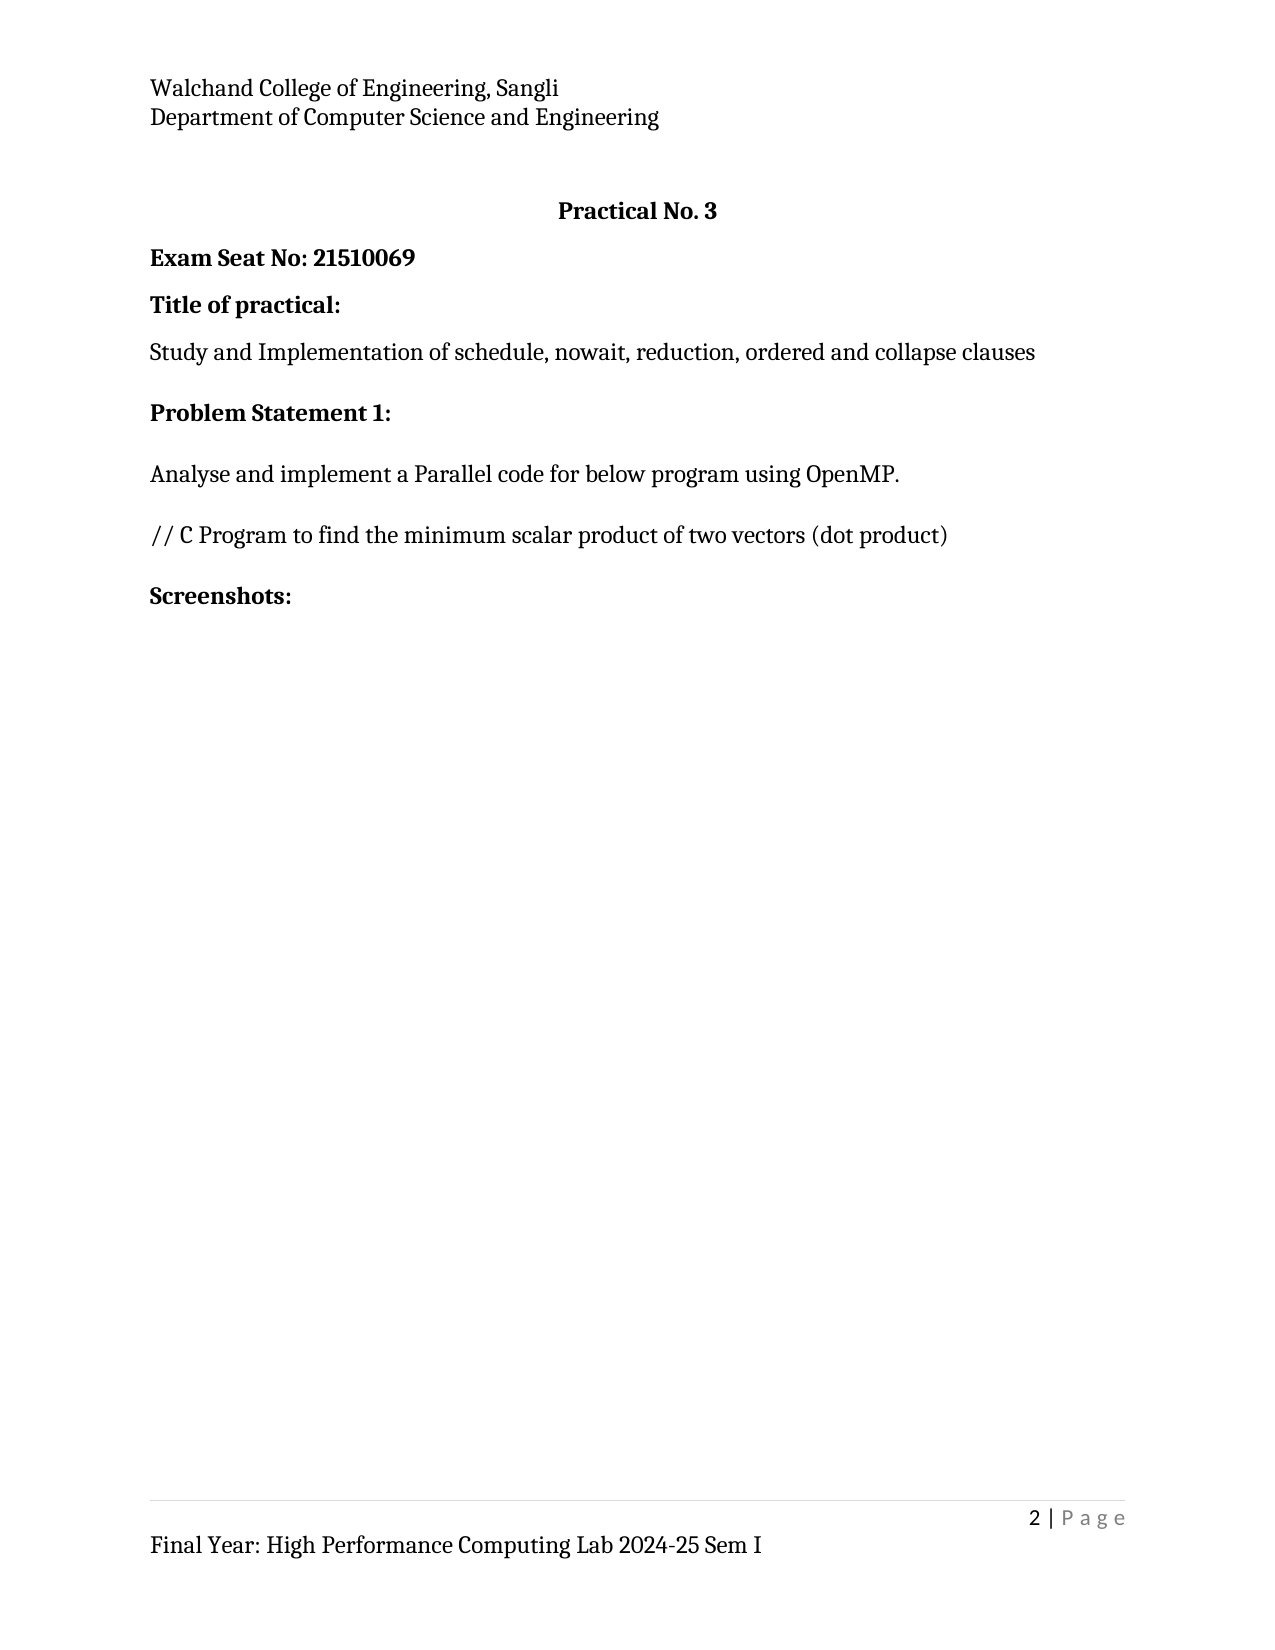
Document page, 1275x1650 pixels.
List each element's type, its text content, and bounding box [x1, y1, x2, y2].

text Analyse and implement a Parallel code for below program using OpenMP. [150, 460, 1125, 489]
text Study and Implementation of schedule, nowait, reduction, ordered and collapse clauses [150, 338, 1125, 367]
text Screenshots: [150, 582, 1125, 610]
text Problem Statement 1: [150, 399, 1125, 428]
text Title of practical: [150, 291, 1125, 320]
text Exam Seat No: 21510069 [150, 244, 1125, 273]
text // C Program to find the minimum scalar product of two vectors (dot product) [150, 521, 1125, 549]
text Practical No. 3 [150, 197, 1125, 226]
